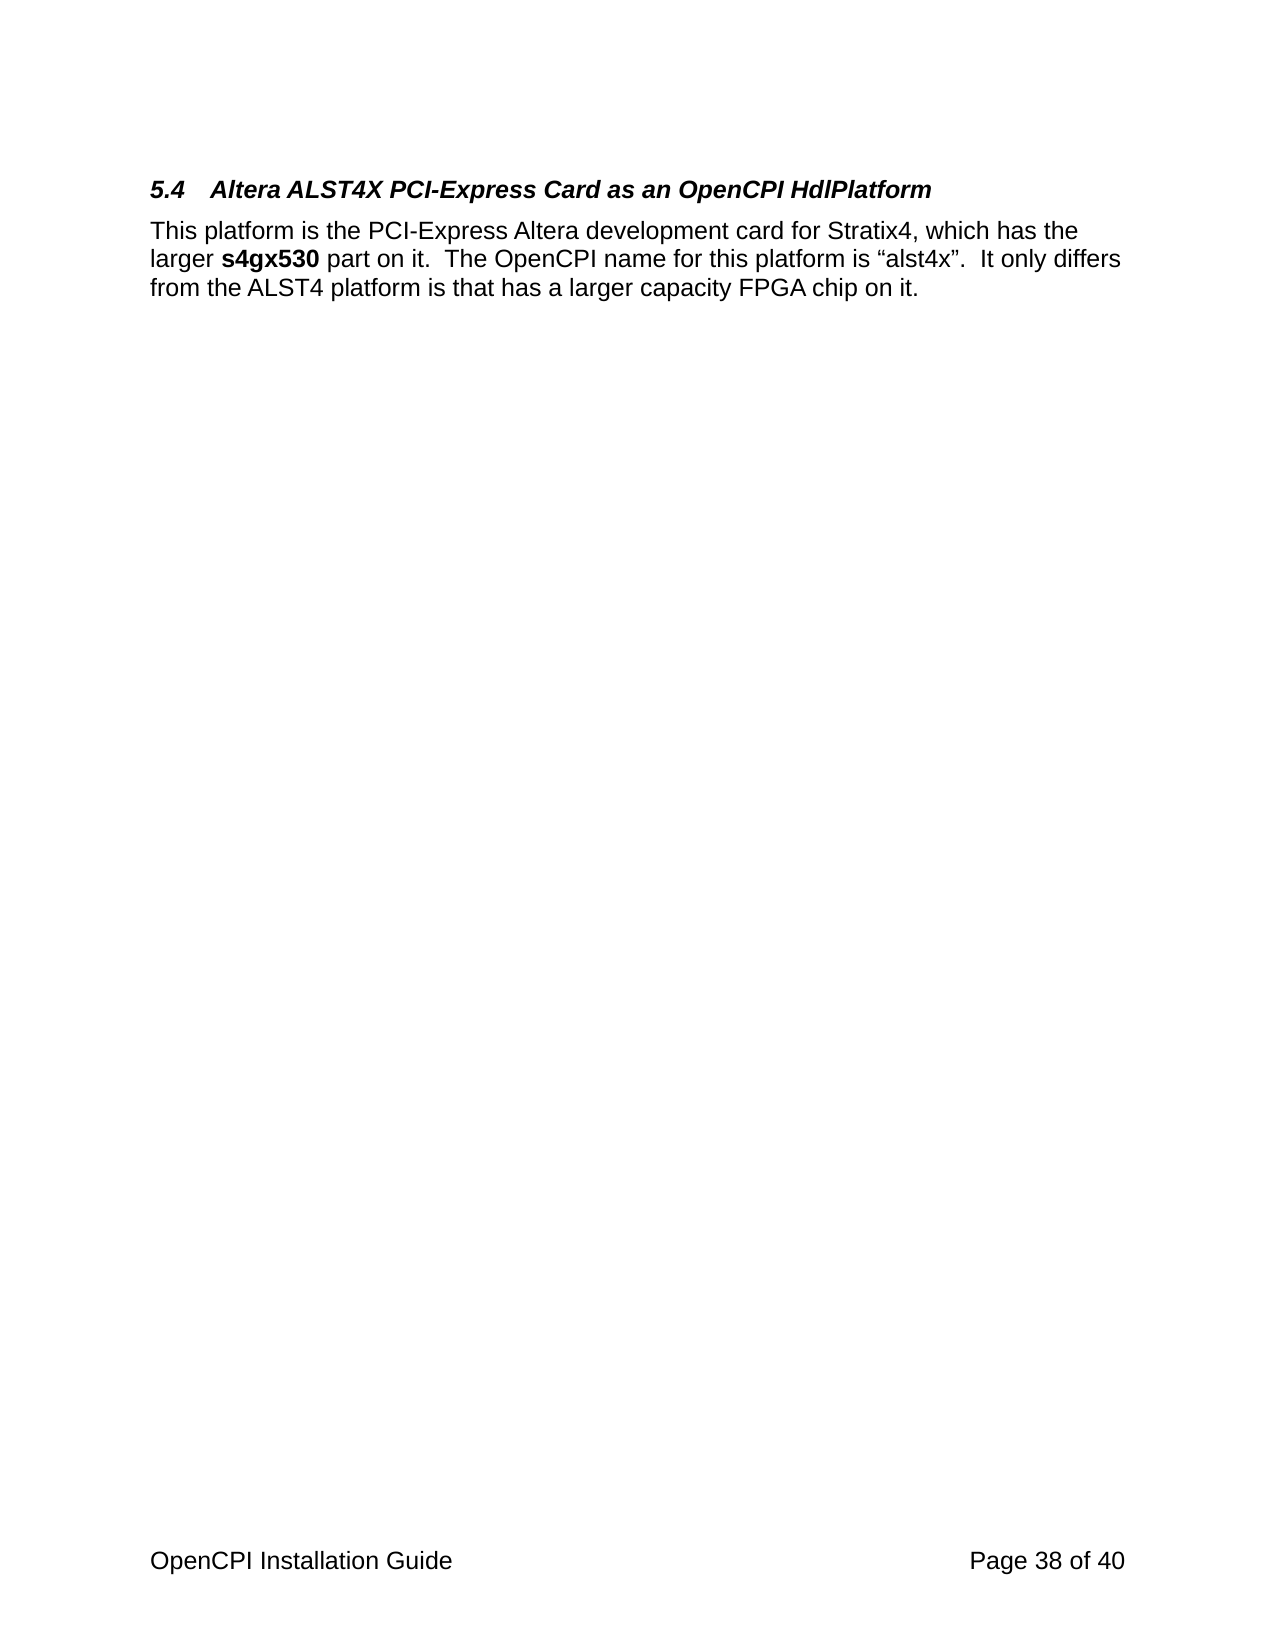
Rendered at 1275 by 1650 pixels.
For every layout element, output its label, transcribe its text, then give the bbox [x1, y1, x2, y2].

text This platform is the PCI-Express Altera development card for Stratix4, which has the larger s4gx530 part on it. The OpenCPI name for this platform is “alst4x”. It only differs from the ALST4 platform is that has a larger capacity FPGA chip on it. [150, 216, 1125, 302]
subtitle Altera ALST4X PCI-Express Card as an OpenCPI HdlPlatform [150, 175, 1125, 204]
